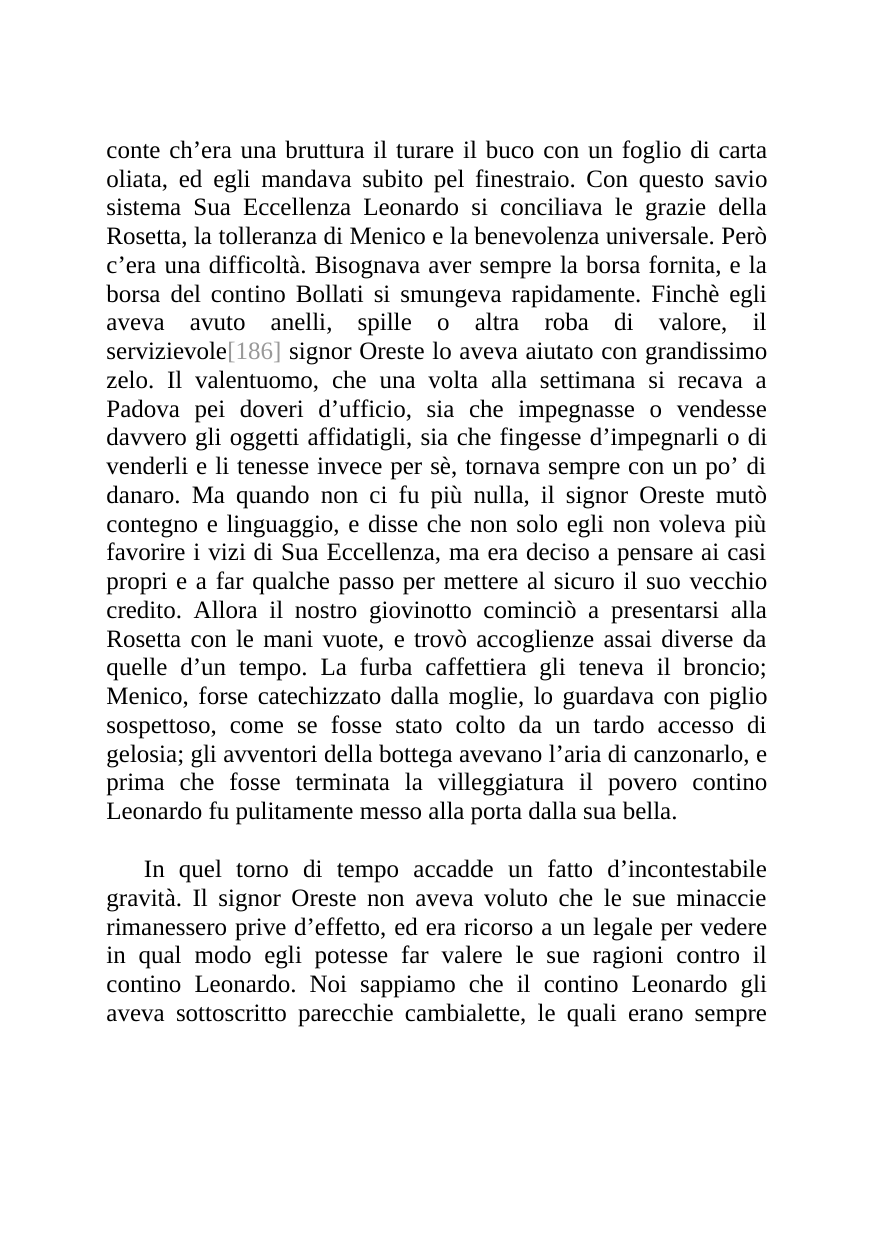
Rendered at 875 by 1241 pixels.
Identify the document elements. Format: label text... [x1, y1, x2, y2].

text In quel torno di tempo accadde un fatto d’incontestabile gravità. Il signor Oreste non aveva voluto che le sue minaccie rimanessero prive d’effetto, ed era ricorso a un legale per vedere in qual modo egli potesse far valere le sue ragioni contro il contino Leonardo. Noi sappiamo che il contino Leonardo gli aveva sottoscritto parecchie cambialette, le quali erano sempre [106, 854, 768, 1027]
text conte ch’era una bruttura il turare il buco con un foglio di carta oliata, ed egli mandava subito pel finestraio. Con questo savio sistema Sua Eccellenza Leonardo si conciliava le grazie della Rosetta, la tolleranza di Menico e la benevolenza universale. Però c’era una difficoltà. Bisognava aver sempre la borsa fornita, e la borsa del contino Bollati si smungeva rapidamente. Finchè egli aveva avuto anelli, spille o altra roba di valore, il servizievole[186] signor Oreste lo aveva aiutato con grandissimo zelo. Il valentuomo, che una volta alla settimana si recava a Padova pei doveri d’ufficio, sia che impegnasse o vendesse davvero gli oggetti affidatigli, sia che fingesse d’impegnarli o di venderli e li tenesse invece per sè, tornava sempre con un po’ di danaro. Ma quando non ci fu più nulla, il signor Oreste mutò contegno e linguaggio, e disse che non solo egli non voleva più favorire i vizi di Sua Eccellenza, ma era deciso a pensare ai casi propri e a far qualche passo per mettere al sicuro il suo vecchio credito. Allora il nostro giovinotto cominciò a presentarsi alla Rosetta con le mani vuote, e trovò accoglienze assai diverse da quelle d’un tempo. La furba caffettiera gli teneva il broncio; Menico, forse catechizzato dalla moglie, lo guardava con piglio sospettoso, come se fosse stato colto da un tardo accesso di gelosia; gli avventori della bottega avevano l’aria di canzonarlo, e prima che fosse terminata la villeggiatura il povero contino Leonardo fu pulitamente messo alla porta dalla sua bella. [106, 135, 768, 825]
